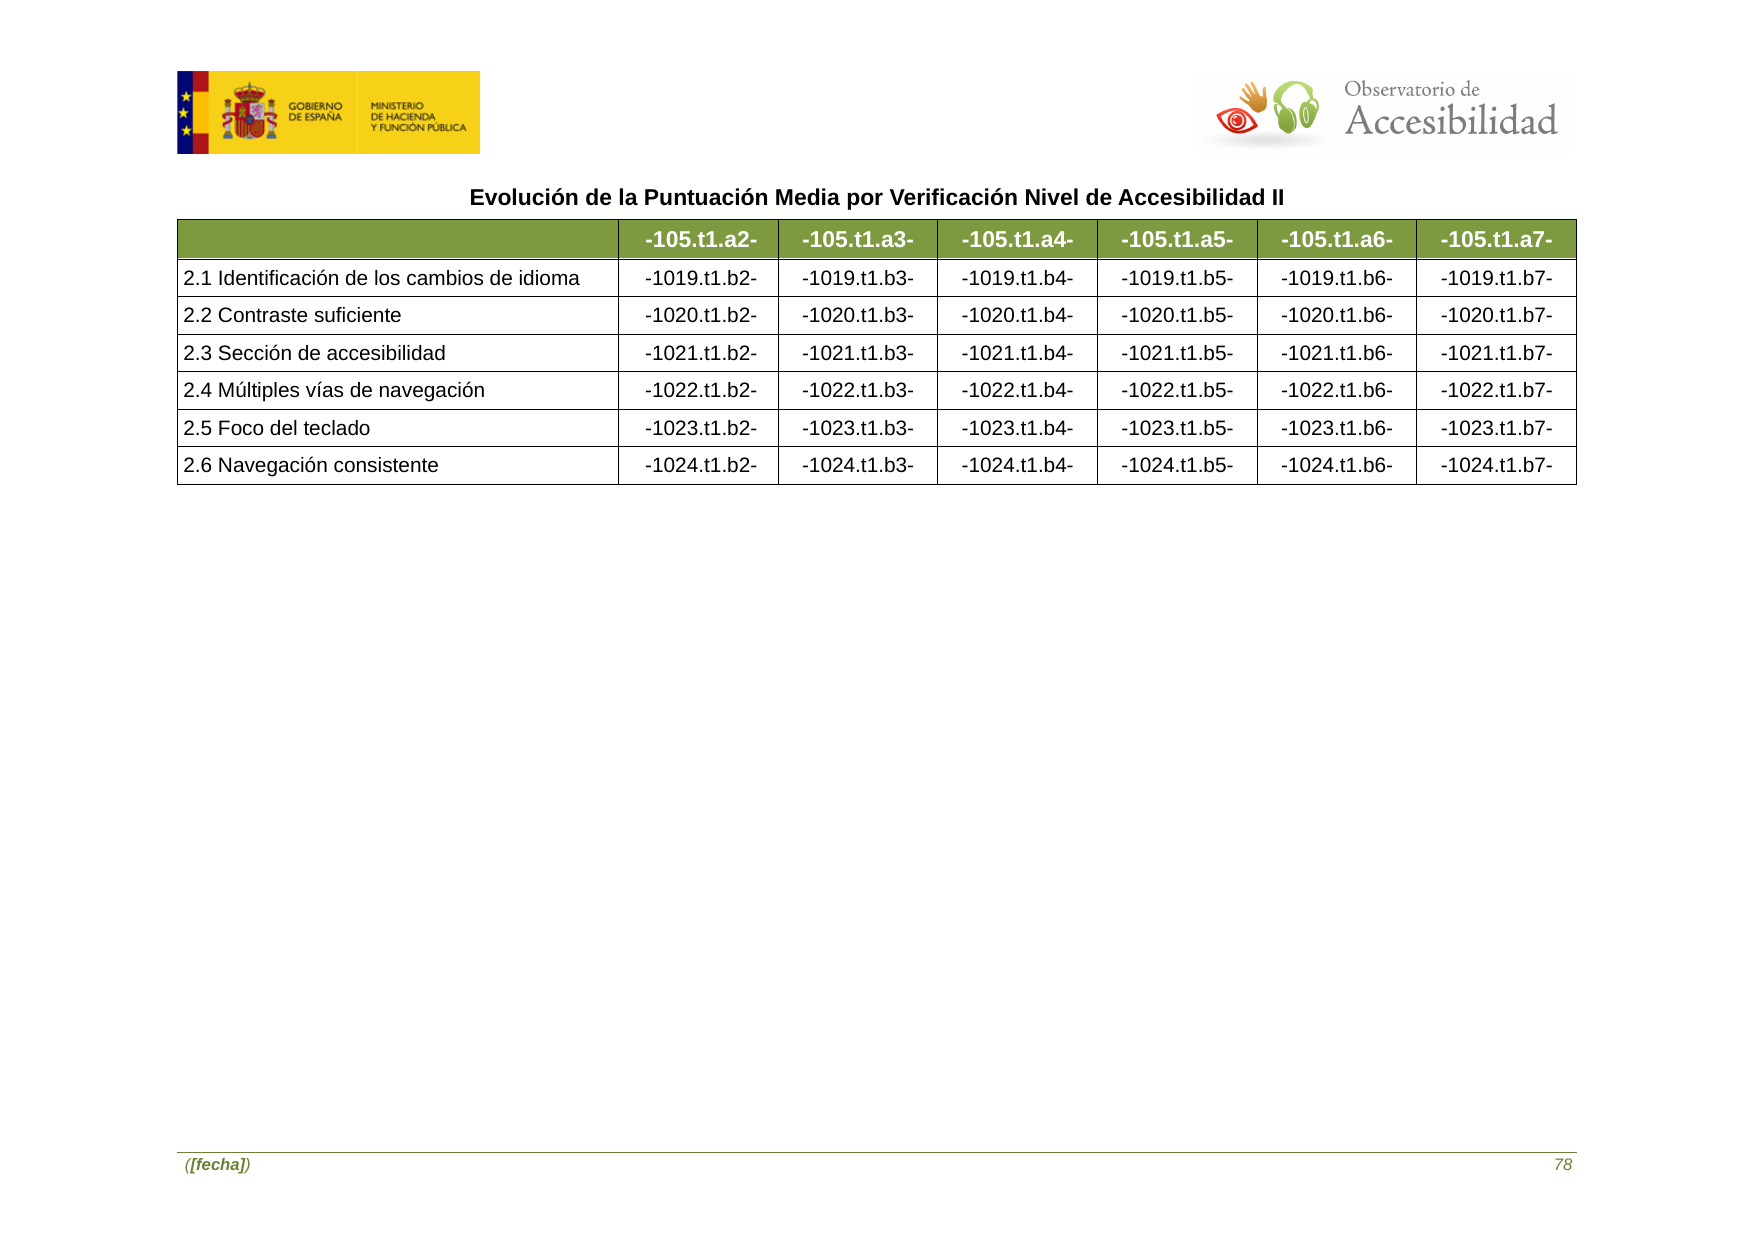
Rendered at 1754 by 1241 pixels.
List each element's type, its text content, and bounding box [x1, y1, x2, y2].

table_cell 2.5 Foco del teclado [178, 410, 618, 446]
table_header [178, 220, 618, 258]
table_cell -1022.t1.b7- [1417, 372, 1576, 408]
table_cell -1020.t1.b4- [938, 297, 1097, 333]
table_cell -1020.t1.b2- [619, 297, 778, 333]
table_cell -1024.t1.b7- [1417, 447, 1576, 483]
table_header -105.t1.a2- [619, 220, 778, 258]
table_cell 2.1 Identificación de los cambios de idioma [178, 260, 618, 296]
picture [177, 71, 481, 154]
table_cell -1024.t1.b2- [619, 447, 778, 483]
table_cell 2.3 Sección de accesibilidad [178, 335, 618, 371]
table_cell -1019.t1.b3- [779, 260, 937, 296]
table_header -105.t1.a3- [779, 220, 937, 258]
table_cell -1020.t1.b5- [1098, 297, 1257, 333]
table_cell -1023.t1.b3- [779, 410, 937, 446]
table_header -105.t1.a5- [1098, 220, 1257, 258]
table_cell -1020.t1.b6- [1258, 297, 1416, 333]
table_cell -1023.t1.b5- [1098, 410, 1257, 446]
table_cell -1024.t1.b5- [1098, 447, 1257, 483]
table_cell -1020.t1.b3- [779, 297, 937, 333]
table_cell -1023.t1.b6- [1258, 410, 1416, 446]
table_cell -1021.t1.b6- [1258, 335, 1416, 371]
table_cell -1022.t1.b6- [1258, 372, 1416, 408]
table_cell -1021.t1.b2- [619, 335, 778, 371]
table_cell 2.4 Múltiples vías de navegación [178, 372, 618, 408]
table_header -105.t1.a6- [1258, 220, 1416, 258]
table_cell -1019.t1.b4- [938, 260, 1097, 296]
table_cell -1022.t1.b4- [938, 372, 1097, 408]
table_cell 2.2 Contraste suficiente [178, 297, 618, 333]
picture [1196, 72, 1572, 154]
table_cell -1021.t1.b5- [1098, 335, 1257, 371]
table_cell -1019.t1.b7- [1417, 260, 1576, 296]
table_cell -1019.t1.b2- [619, 260, 778, 296]
table_cell -1023.t1.b4- [938, 410, 1097, 446]
table_cell -1021.t1.b7- [1417, 335, 1576, 371]
table_cell -1024.t1.b3- [779, 447, 937, 483]
table_cell -1021.t1.b3- [779, 335, 937, 371]
table_cell -1023.t1.b2- [619, 410, 778, 446]
table_header -105.t1.a7- [1417, 220, 1576, 258]
table_header -105.t1.a4- [938, 220, 1097, 258]
table_cell -1022.t1.b2- [619, 372, 778, 408]
table_cell -1024.t1.b4- [938, 447, 1097, 483]
table_cell -1024.t1.b6- [1258, 447, 1416, 483]
table_cell -1020.t1.b7- [1417, 297, 1576, 333]
table_cell -1022.t1.b3- [779, 372, 937, 408]
table_cell -1023.t1.b7- [1417, 410, 1576, 446]
table_cell -1019.t1.b6- [1258, 260, 1416, 296]
text Evolución de la Puntuación Media por Verificación Nivel de Accesibilidad II [177, 184, 1577, 211]
table_cell -1022.t1.b5- [1098, 372, 1257, 408]
table_cell -1021.t1.b4- [938, 335, 1097, 371]
table_cell -1019.t1.b5- [1098, 260, 1257, 296]
table_cell 2.6 Navegación consistente [178, 447, 618, 483]
